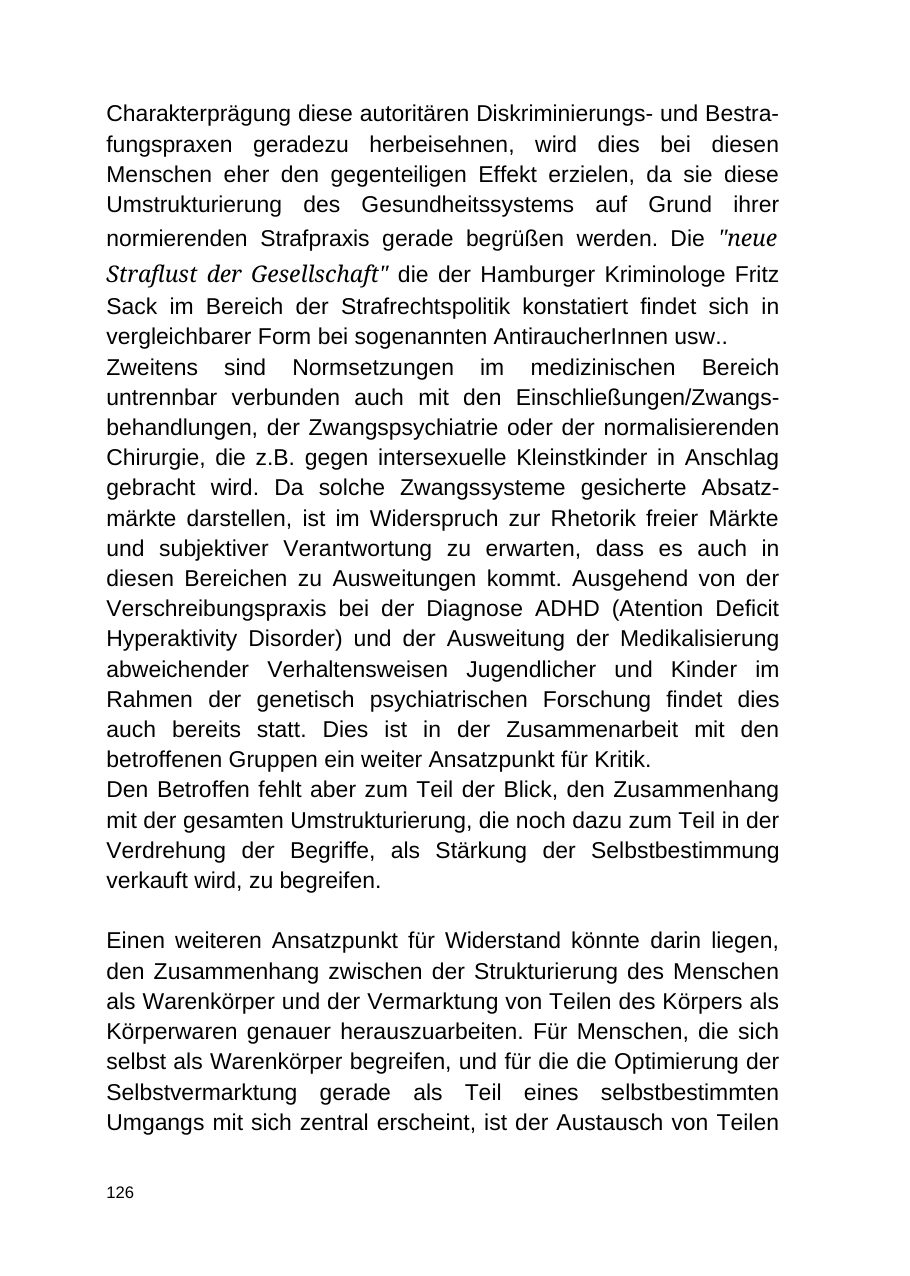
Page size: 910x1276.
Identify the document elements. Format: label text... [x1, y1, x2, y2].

text Zweitens sind Normsetzungen im medizinischen Bereich untrennbar verbunden auch mit den Einschließungen/Zwangs-behandlungen, der Zwangspsychiatrie oder der normalisierenden Chirurgie, die z.B. gegen intersexuelle Kleinstkinder in Anschlag gebracht wird. Da solche Zwangssysteme gesicherte Absatz-märkte darstellen, ist im Widerspruch zur Rhetorik freier Märkte und subjektiver Verantwortung zu erwarten, dass es auch in diesen Bereichen zu Ausweitungen kommt. Ausgehend von der Verschreibungspraxis bei der Diagnose ADHD (Atention Deficit Hyperaktivity Disorder) und der Ausweitung der Medikalisierung abweichender Verhaltensweisen Jugendlicher und Kinder im Rahmen der genetisch psychiatrischen Forschung findet dies auch bereits statt. Dies ist in der Zusammenarbeit mit den betroffenen Gruppen ein weiter Ansatzpunkt für Kritik. [106, 353, 779, 773]
text Einen weiteren Ansatzpunkt für Widerstand könnte darin liegen, den Zusammenhang zwischen der Strukturierung des Menschen als Warenkörper und der Vermarktung von Teilen des Körpers als Körperwaren genauer herauszuarbeiten. Für Menschen, die sich selbst als Warenkörper begreifen, und für die die Optimierung der Selbstvermarktung gerade als Teil eines selbstbestimmten Umgangs mit sich zentral erscheint, ist der Austausch von Teilen [106, 927, 779, 1135]
text Charakterprägung diese autoritären Diskriminierungs- und Bestra-fungspraxen geradezu herbeisehnen, wird dies bei diesen Menschen eher den gegenteiligen Effekt erzielen, da sie diese Umstrukturierung des Gesundheitssystems auf Grund ihrer normierenden Strafpraxis gerade begrüßen werden. Die "neue Straflust der Gesellschaft" die der Hamburger Kriminologe Fritz Sack im Bereich der Strafrechtspolitik konstatiert findet sich in vergleichbarer Form bei sogenannten AntiraucherInnen usw.. [106, 100, 779, 350]
text Den Betroffen fehlt aber zum Teil der Blick, den Zusammenhang mit der gesamten Umstrukturierung, die noch dazu zum Teil in der Verdrehung der Begriffe, als Stärkung der Selbstbestimmung verkauft wird, zu begreifen. [106, 776, 779, 893]
